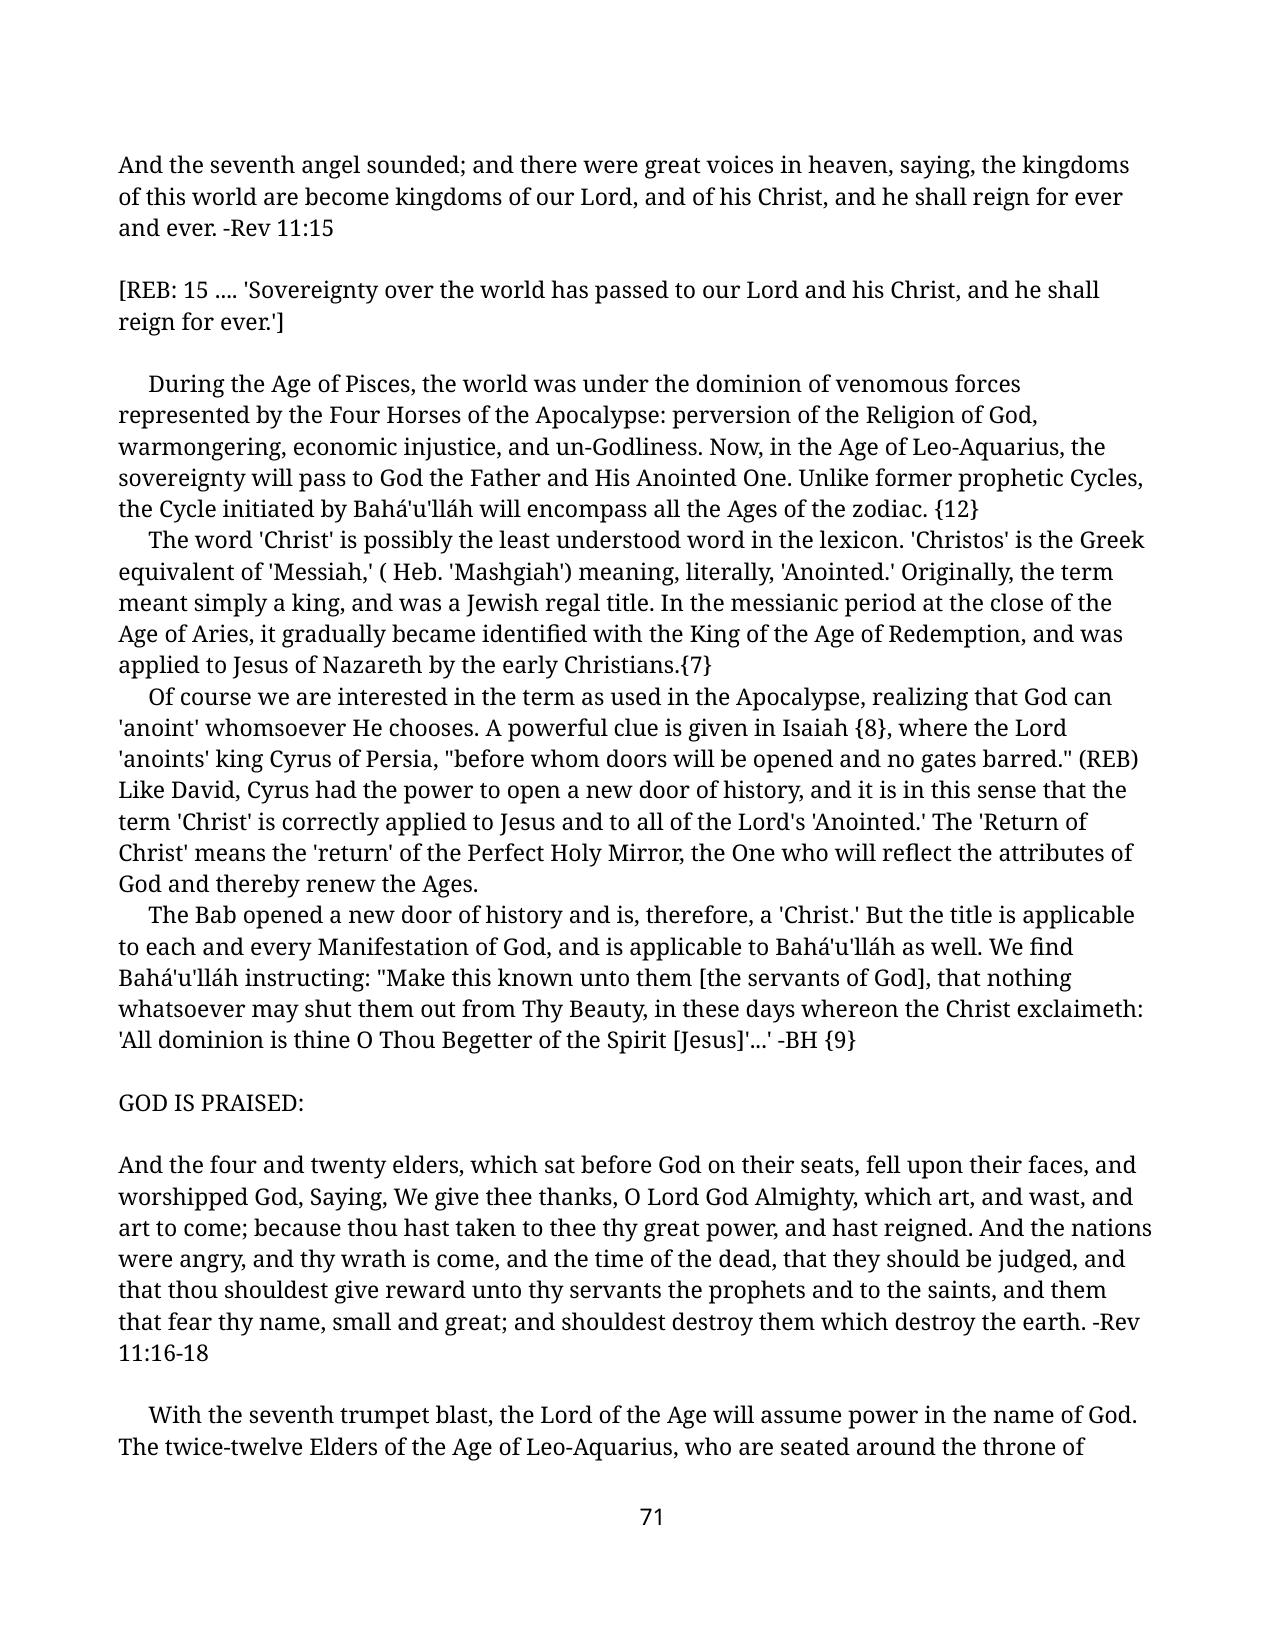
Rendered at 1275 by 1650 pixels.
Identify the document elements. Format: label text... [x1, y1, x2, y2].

text And the four and twenty elders, which sat before God on their seats, fell upon their faces, and worshipped God, Saying, We give thee thanks, O Lord God Almighty, which art, and wast, and art to come; because thou hast taken to thee thy great power, and hast reigned. And the nations were angry, and thy wrath is come, and the time of the dead, that they should be judged, and that thou shouldest give reward unto thy servants the prophets and to the saints, and them that fear thy name, small and great; and shouldest destroy them which destroy the earth. -Rev 11:16-18 [118, 1149, 1157, 1368]
text And the seventh angel sounded; and there were great voices in heaven, saying, the kingdoms of this world are become kingdoms of our Lord, and of his Christ, and he shall reign for ever and ever. -Rev 11:15 [118, 149, 1157, 243]
text Of course we are interested in the term as used in the Apocalypse, realizing that God can 'anoint' whomsoever He chooses. A powerful clue is given in Isaiah {8}, where the Lord 'anoints' king Cyrus of Persia, "before whom doors will be opened and no gates barred." (REB) Like David, Cyrus had the power to open a new door of history, and it is in this sense that the term 'Christ' is correctly applied to Jesus and to all of the Lord's 'Anointed.' The 'Return of Christ' means the 'return' of the Perfect Holy Mirror, the One who will reflect the attributes of God and thereby renew the Ages. [118, 681, 1157, 899]
text With the seventh trumpet blast, the Lord of the Age will assume power in the name of God. The twice-twelve Elders of the Age of Leo-Aquarius, who are seated around the throne of [118, 1399, 1157, 1462]
text [REB: 15 .... 'Sovereignty over the world has passed to our Lord and his Christ, and he shall reign for ever.'] [118, 274, 1157, 337]
text During the Age of Pisces, the world was under the dominion of venomous forces represented by the Four Horses of the Apocalypse: perversion of the Religion of God, warmongering, economic injustice, and un-Godliness. Now, in the Age of Leo-Aquarius, the sovereignty will pass to God the Father and His Anointed One. Unlike former prophetic Cycles, the Cycle initiated by Bahá'u'lláh will encompass all the Ages of the zodiac. {12} [118, 368, 1157, 524]
text The word 'Christ' is possibly the least understood word in the lexicon. 'Christos' is the Greek equivalent of 'Messiah,' ( Heb. 'Mashgiah') meaning, literally, 'Anointed.' Originally, the term meant simply a king, and was a Jewish regal title. In the messianic period at the close of the Age of Aries, it gradually became identified with the King of the Age of Redemption, and was applied to Jesus of Nazareth by the early Christians.{7} [118, 524, 1157, 681]
text GOD IS PRAISED: [118, 1087, 1157, 1118]
text The Bab opened a new door of history and is, therefore, a 'Christ.' But the title is applicable to each and every Manifestation of God, and is applicable to Bahá'u'lláh as well. We find Bahá'u'lláh instructing: "Make this known unto them [the servants of God], that nothing whatsoever may shut them out from Thy Beauty, in these days whereon the Christ exclaimeth: 'All dominion is thine O Thou Begetter of the Spirit [Jesus]'...' -BH {9} [118, 899, 1157, 1056]
